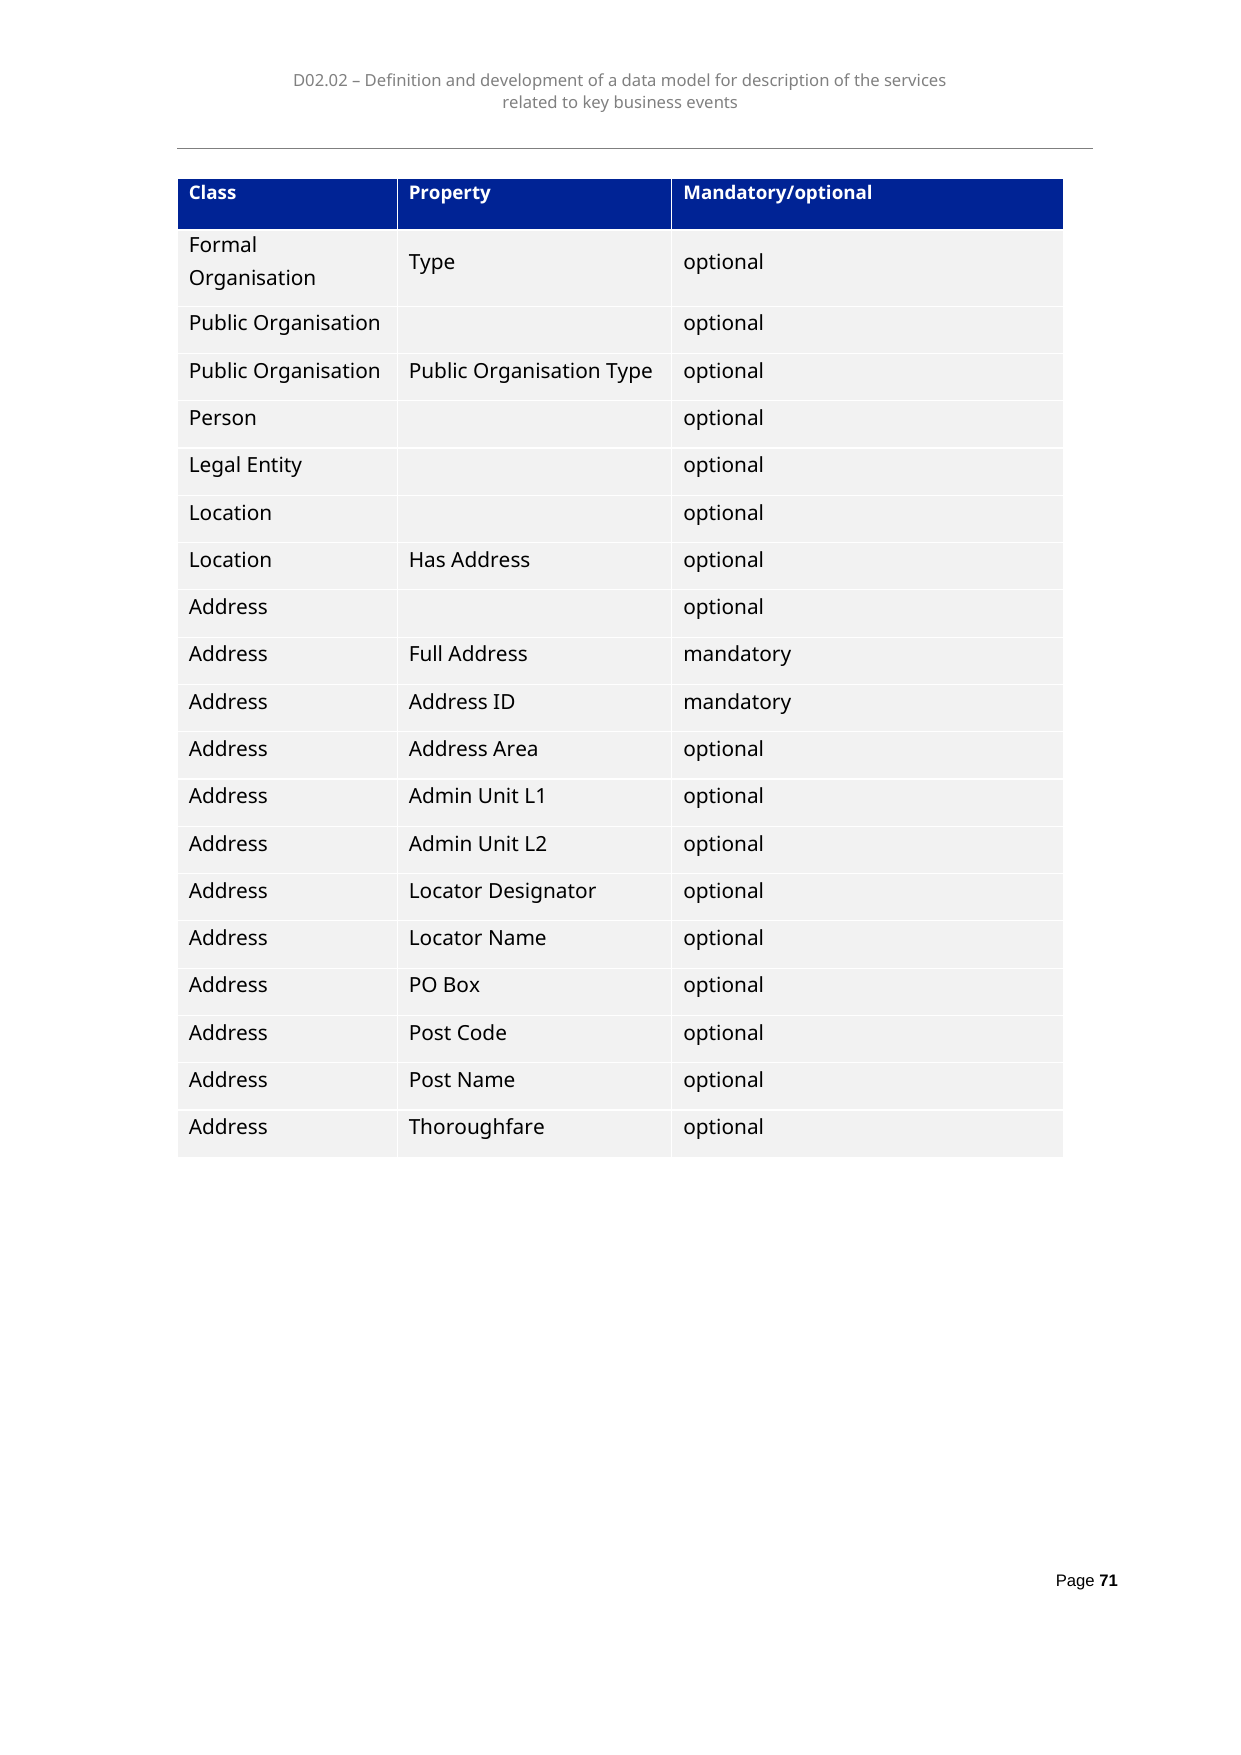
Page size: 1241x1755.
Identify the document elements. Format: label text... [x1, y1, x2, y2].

table_cell [398, 401, 671, 447]
table_cell optional [672, 732, 1063, 778]
table_header Property [398, 179, 671, 229]
table_cell Full Address [398, 638, 671, 684]
table_cell Post Name [398, 1063, 671, 1109]
table_cell [398, 590, 671, 637]
table_cell Post Code [398, 1016, 671, 1062]
table_cell Admin Unit L1 [398, 780, 671, 826]
table_cell Admin Unit L2 [398, 827, 671, 873]
table_cell Address [178, 685, 397, 731]
table_cell Address [178, 1063, 397, 1109]
table_cell optional [672, 874, 1063, 920]
table_cell Address [178, 780, 397, 826]
table_cell Locator Name [398, 921, 671, 968]
table_cell Has Address [398, 543, 671, 589]
table_cell Type [398, 231, 671, 306]
table_cell mandatory [672, 638, 1063, 684]
table_cell Public Organisation [178, 354, 397, 400]
table_cell Address ID [398, 685, 671, 731]
table_cell Address [178, 732, 397, 778]
table_cell Address [178, 638, 397, 684]
table_cell optional [672, 921, 1063, 968]
table_cell optional [672, 590, 1063, 637]
table_cell Person [178, 401, 397, 447]
table_header Class [178, 179, 397, 229]
table_cell [398, 307, 671, 353]
table_cell [398, 449, 671, 495]
table_cell [398, 496, 671, 542]
table_cell optional [672, 1063, 1063, 1109]
table_cell Thoroughfare [398, 1111, 671, 1157]
table_cell optional [672, 969, 1063, 1015]
table_cell Address Area [398, 732, 671, 778]
table_cell optional [672, 1016, 1063, 1062]
table_cell PO Box [398, 969, 671, 1015]
table_cell Address [178, 1016, 397, 1062]
table_cell mandatory [672, 685, 1063, 731]
table_cell optional [672, 496, 1063, 542]
table_cell Address [178, 921, 397, 968]
table_cell Public Organisation [178, 307, 397, 353]
table_cell Address [178, 590, 397, 637]
table_cell Public Organisation Type [398, 354, 671, 400]
table_cell optional [672, 449, 1063, 495]
table_cell Address [178, 874, 397, 920]
table_cell optional [672, 354, 1063, 400]
table_cell optional [672, 1111, 1063, 1157]
table_cell Formal Organisation [178, 231, 397, 306]
table_cell Location [178, 543, 397, 589]
table_cell Address [178, 827, 397, 873]
table_cell Address [178, 1111, 397, 1157]
table_cell optional [672, 231, 1063, 306]
table_cell optional [672, 307, 1063, 353]
table_cell Locator Designator [398, 874, 671, 920]
table_cell Legal Entity [178, 449, 397, 495]
table_header Mandatory/optional [672, 179, 1063, 229]
table_cell Address [178, 969, 397, 1015]
table_cell optional [672, 827, 1063, 873]
table_cell optional [672, 780, 1063, 826]
table_cell Location [178, 496, 397, 542]
table_cell optional [672, 543, 1063, 589]
table_cell optional [672, 401, 1063, 447]
